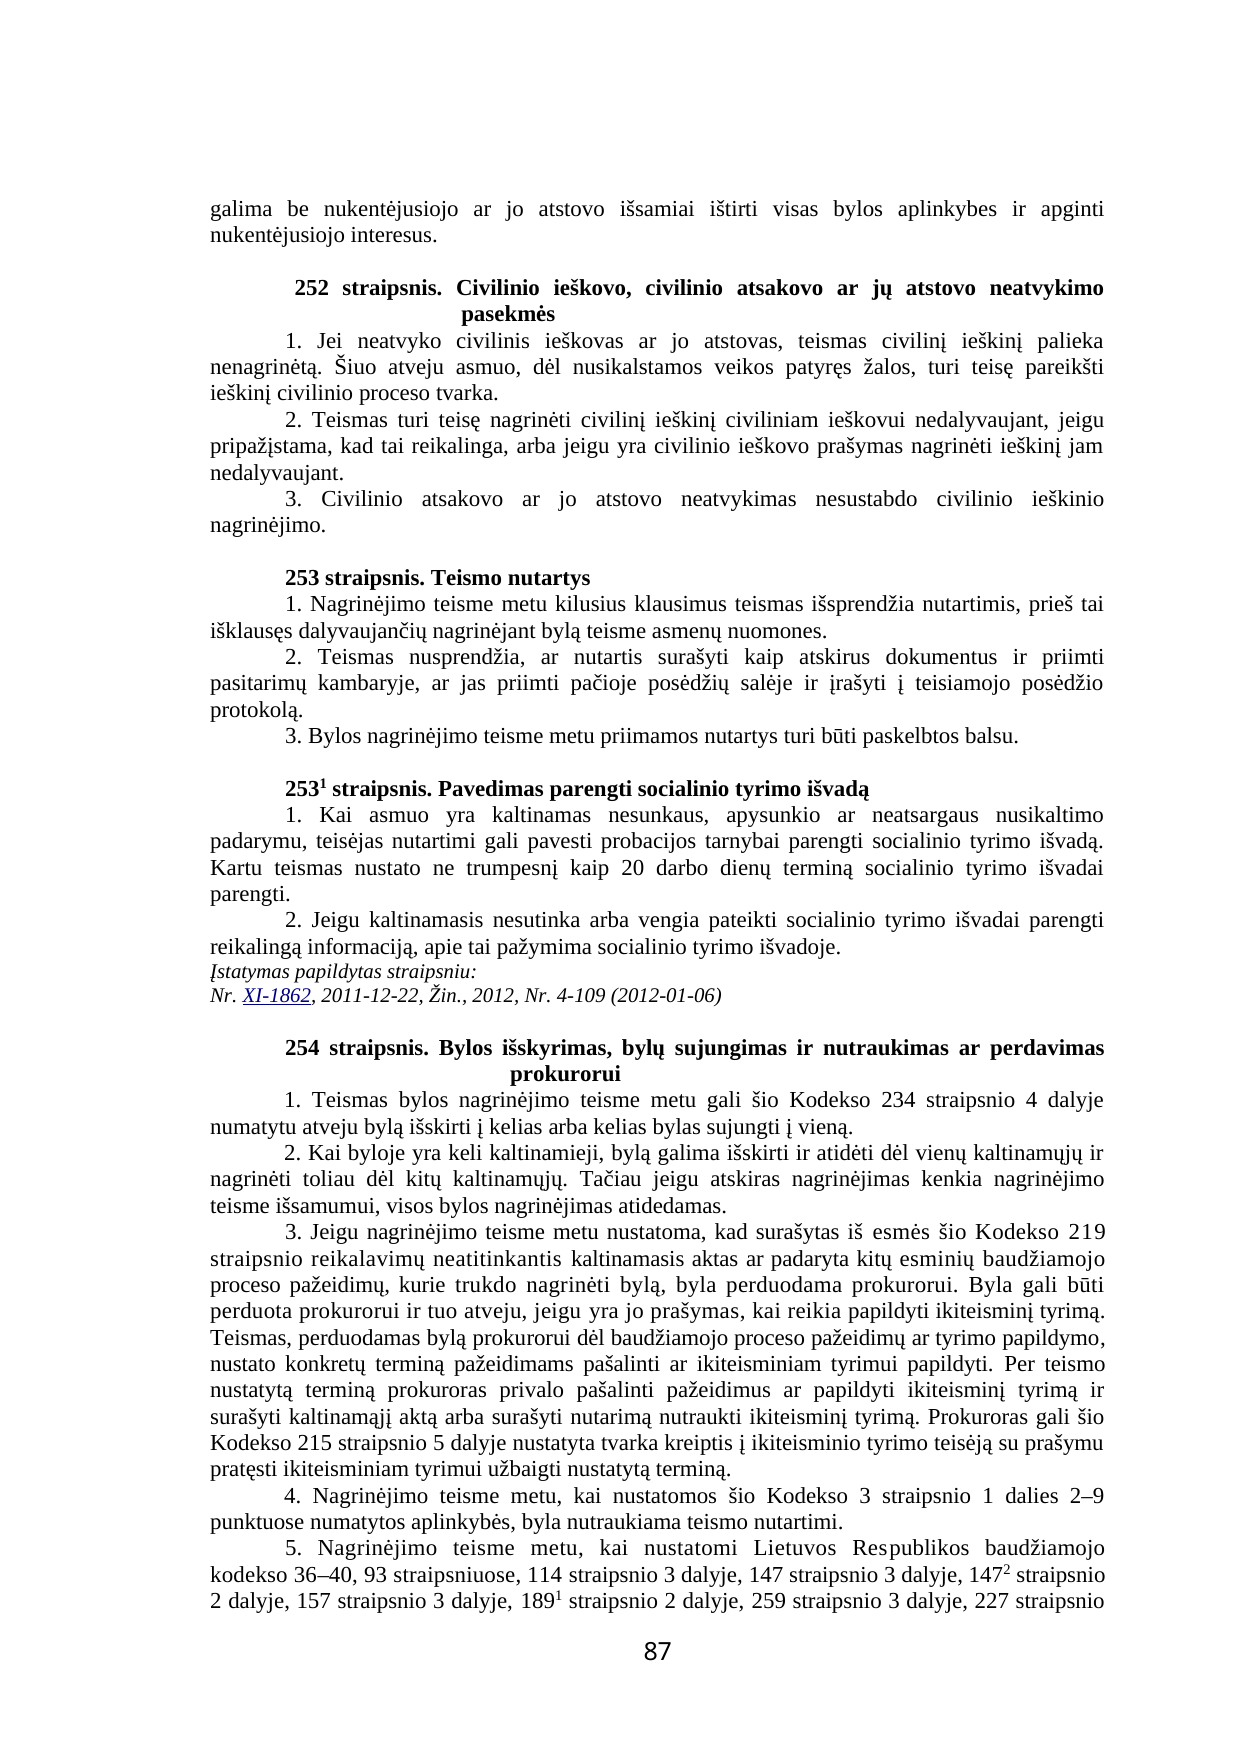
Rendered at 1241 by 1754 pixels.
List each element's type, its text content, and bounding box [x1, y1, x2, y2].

text 252 straipsnis. Civilinio ieškovo, civilinio atsakovo ar jų atstovo neatvykimo pasekmės [294, 274, 1106, 327]
text 3. Civilinio atsakovo ar jo atstovo neatvykimas nesustabdo civilinio ieškinio nagrinėjimo. [210, 485, 1106, 538]
text Įstatymas papildytas straipsniu: [210, 959, 1106, 983]
text 2. Jeigu kaltinamasis nesutinka arba vengia pateikti socialinio tyrimo išvadai parengti reikalingą informaciją, apie tai pažymima socialinio tyrimo išvadoje. [210, 907, 1106, 959]
text 2. Teismas turi teisę nagrinėti civilinį ieškinį civiliniam ieškovui nedalyvaujant, jeigu pripažįstama, kad tai reikalinga, arba jeigu yra civilinio ieškovo prašymas nagrinėti ieškinį jam nedalyvaujant. [210, 406, 1106, 485]
text 2. Kai byloje yra keli kaltinamieji, bylą galima išskirti ir atidėti dėl vienų kaltinamųjų ir nagrinėti toliau dėl kitų kaltinamųjų. Tačiau jeigu atskiras nagrinėjimas kenkia nagrinėjimo teisme išsamumui, visos bylos nagrinėjimas atidedamas. [210, 1139, 1106, 1218]
text galima be nukentėjusiojo ar jo atstovo išsamiai ištirti visas bylos aplinkybes ir apginti nukentėjusiojo interesus. [210, 195, 1106, 248]
text 1. Jei neatvyko civilinis ieškovas ar jo atstovas, teismas civilinį ieškinį palieka nenagrinėtą. Šiuo atveju asmuo, dėl nusikalstamos veikos patyręs žalos, turi teisę pareikšti ieškinį civilinio proceso tvarka. [210, 327, 1106, 406]
text 2531 straipsnis. Pavedimas parengti socialinio tyrimo išvadą [210, 775, 1106, 801]
text 5. Nagrinėjimo teisme metu, kai nustatomi Lietuvos Respublikos baudžiamojo kodekso 36–40, 93 straipsniuose, 114 straipsnio 3 dalyje, 147 straipsnio 3 dalyje, 1472 straipsnio 2 dalyje, 157 straipsnio 3 dalyje, 1891 straipsnio 2 dalyje, 259 straipsnio 3 dalyje, 227 straipsnio [210, 1534, 1106, 1613]
text 4. Nagrinėjimo teisme metu, kai nustatomos šio Kodekso 3 straipsnio 1 dalies 2–9 punktuose numatytos aplinkybės, byla nutraukiama teismo nutartimi. [210, 1482, 1106, 1534]
text 3. Bylos nagrinėjimo teisme metu priimamos nutartys turi būti paskelbtos balsu. [210, 722, 1106, 748]
text 1. Kai asmuo yra kaltinamas nesunkaus, apysunkio ar neatsargaus nusikaltimo padarymu, teisėjas nutartimi gali pavesti probacijos tarnybai parengti socialinio tyrimo išvadą. Kartu teismas nustato ne trumpesnį kaip 20 darbo dienų terminą socialinio tyrimo išvadai parengti. [210, 801, 1106, 907]
text 3. Jeigu nagrinėjimo teisme metu nustatoma, kad surašytas iš esmės šio Kodekso 219 straipsnio reikalavimų neatitinkantis kaltinamasis aktas ar padaryta kitų esminių baudžiamojo proceso pažeidimų, kurie trukdo nagrinėti bylą, byla perduodama prokurorui. Byla gali būti perduota prokurorui ir tuo atveju, jeigu yra jo prašymas, kai reikia papildyti ikiteisminį tyrimą. Teismas, perduodamas bylą prokurorui dėl baudžiamojo proceso pažeidimų ar tyrimo papildymo, nustato konkretų terminą pažeidimams pašalinti ar ikiteisminiam tyrimui papildyti. Per teismo nustatytą terminą prokuroras privalo pašalinti pažeidimus ar papildyti ikiteisminį tyrimą ir surašyti kaltinamąjį aktą arba surašyti nutarimą nutraukti ikiteisminį tyrimą. Prokuroras gali šio Kodekso 215 straipsnio 5 dalyje nustatyta tvarka kreiptis į ikiteisminio tyrimo teisėją su prašymu pratęsti ikiteisminiam tyrimui užbaigti nustatytą terminą. [210, 1218, 1106, 1482]
text 253 straipsnis. Teismo nutartys [210, 564, 1106, 590]
text 254 straipsnis. Bylos išskyrimas, bylų sujungimas ir nutraukimas ar perdavimas prokurorui [285, 1034, 1106, 1086]
text 1. Nagrinėjimo teisme metu kilusius klausimus teismas išsprendžia nutartimis, prieš tai išklausęs dalyvaujančių nagrinėjant bylą teisme asmenų nuomones. [210, 590, 1106, 643]
text 1. Teismas bylos nagrinėjimo teisme metu gali šio Kodekso 234 straipsnio 4 dalyje numatytu atveju bylą išskirti į kelias arba kelias bylas sujungti į vieną. [210, 1086, 1106, 1139]
text Nr. XI-1862, 2011-12-22, Žin., 2012, Nr. 4-109 (2012-01-06) [210, 983, 1106, 1007]
text 2. Teismas nusprendžia, ar nutartis surašyti kaip atskirus dokumentus ir priimti pasitarimų kambaryje, ar jas priimti pačioje posėdžių salėje ir įrašyti į teisiamojo posėdžio protokolą. [210, 643, 1106, 722]
